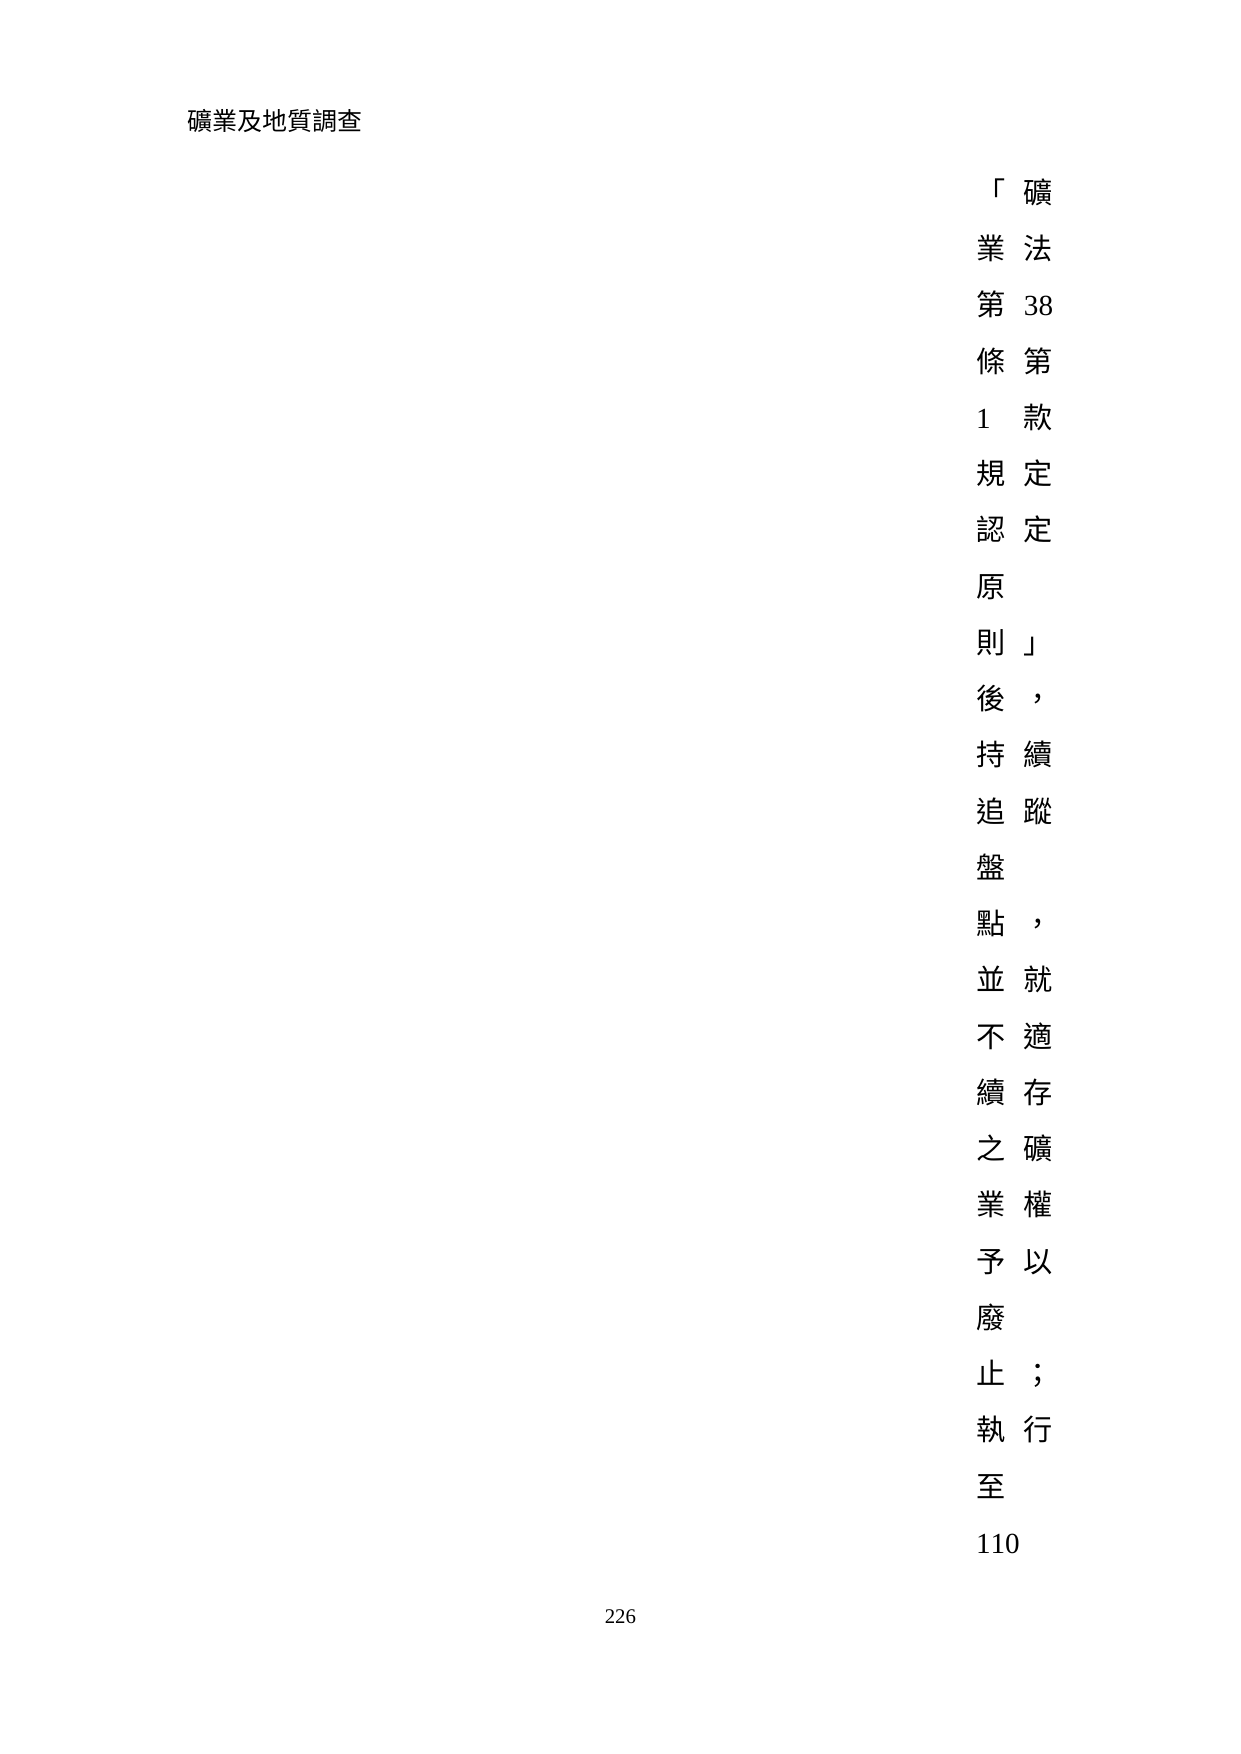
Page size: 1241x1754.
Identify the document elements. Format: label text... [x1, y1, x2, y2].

list 「礦業法第38條第1款規定認定原則」後，持續追蹤盤點，並就不適續存之礦業權予以廢止；執行至110 [837, 158, 1053, 1564]
